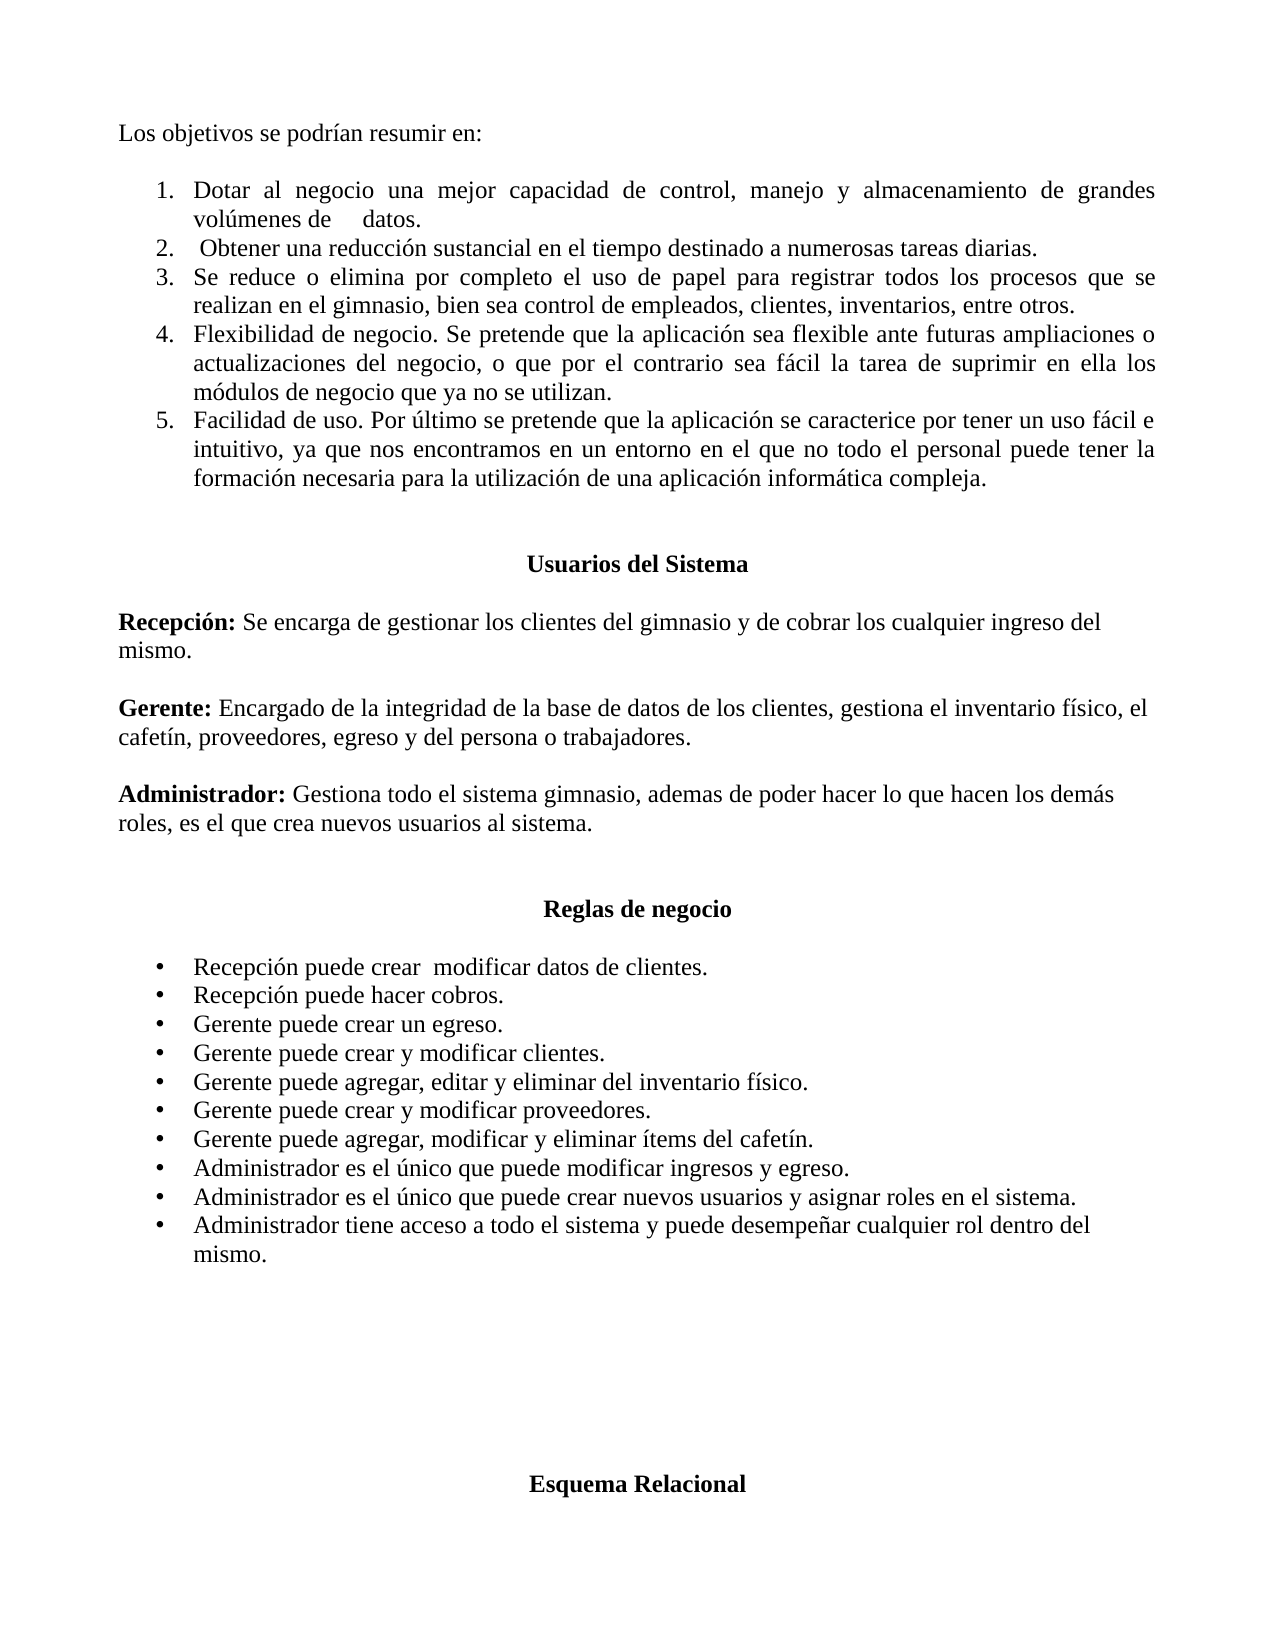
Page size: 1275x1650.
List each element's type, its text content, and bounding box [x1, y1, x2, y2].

text Esquema Relacional [118, 1469, 1157, 1498]
list Administrador es el único que puede crear nuevos usuarios y asignar roles en el sistema. [156, 1182, 1157, 1211]
list Dotar al negocio una mejor capacidad de control, manejo y almacenamiento de grandes volúmenes de datos. [156, 176, 1157, 233]
list Gerente puede crear un egreso. [156, 1009, 1157, 1038]
text Usuarios del Sistema [118, 549, 1157, 578]
list Administrador es el único que puede modificar ingresos y egreso. [156, 1153, 1157, 1182]
list Facilidad de uso. Por último se pretende que la aplicación se caracterice por tener un uso fácil e intuitivo, ya que nos encontramos en un entorno en el que no todo el personal puede tener la formación necesaria para la utilización de una aplicación informática compleja. [156, 406, 1157, 492]
list Recepción puede crear modificar datos de clientes. [156, 952, 1157, 981]
list Gerente puede agregar, editar y eliminar del inventario físico. [156, 1067, 1157, 1096]
list Flexibilidad de negocio. Se pretende que la aplicación sea flexible ante futuras ampliaciones o actualizaciones del negocio, o que por el contrario sea fácil la tarea de suprimir en ella los módulos de negocio que ya no se utilizan. [156, 319, 1157, 406]
list Obtener una reducción sustancial en el tiempo destinado a numerosas tareas diarias. [156, 233, 1157, 262]
list Administrador tiene acceso a todo el sistema y puede desempeñar cualquier rol dentro del mismo. [156, 1211, 1157, 1268]
list Recepción puede hacer cobros. [156, 981, 1157, 1009]
text Gerente: Encargado de la integridad de la base de datos de los clientes, gestiona el inventario físico, el cafetín, proveedores, egreso y del persona o trabajadores. [118, 693, 1157, 751]
text Reglas de negocio [118, 894, 1157, 923]
list Gerente puede crear y modificar proveedores. [156, 1096, 1157, 1124]
list Gerente puede crear y modificar clientes. [156, 1038, 1157, 1067]
text Los objetivos se podrían resumir en: [118, 118, 1157, 147]
text Administrador: Gestiona todo el sistema gimnasio, ademas de poder hacer lo que hacen los demás roles, es el que crea nuevos usuarios al sistema. [118, 779, 1157, 837]
list Se reduce o elimina por completo el uso de papel para registrar todos los procesos que se realizan en el gimnasio, bien sea control de empleados, clientes, inventarios, entre otros. [156, 262, 1157, 319]
text Recepción: Se encarga de gestionar los clientes del gimnasio y de cobrar los cualquier ingreso del mismo. [118, 607, 1157, 664]
list Gerente puede agregar, modificar y eliminar ítems del cafetín. [156, 1124, 1157, 1153]
